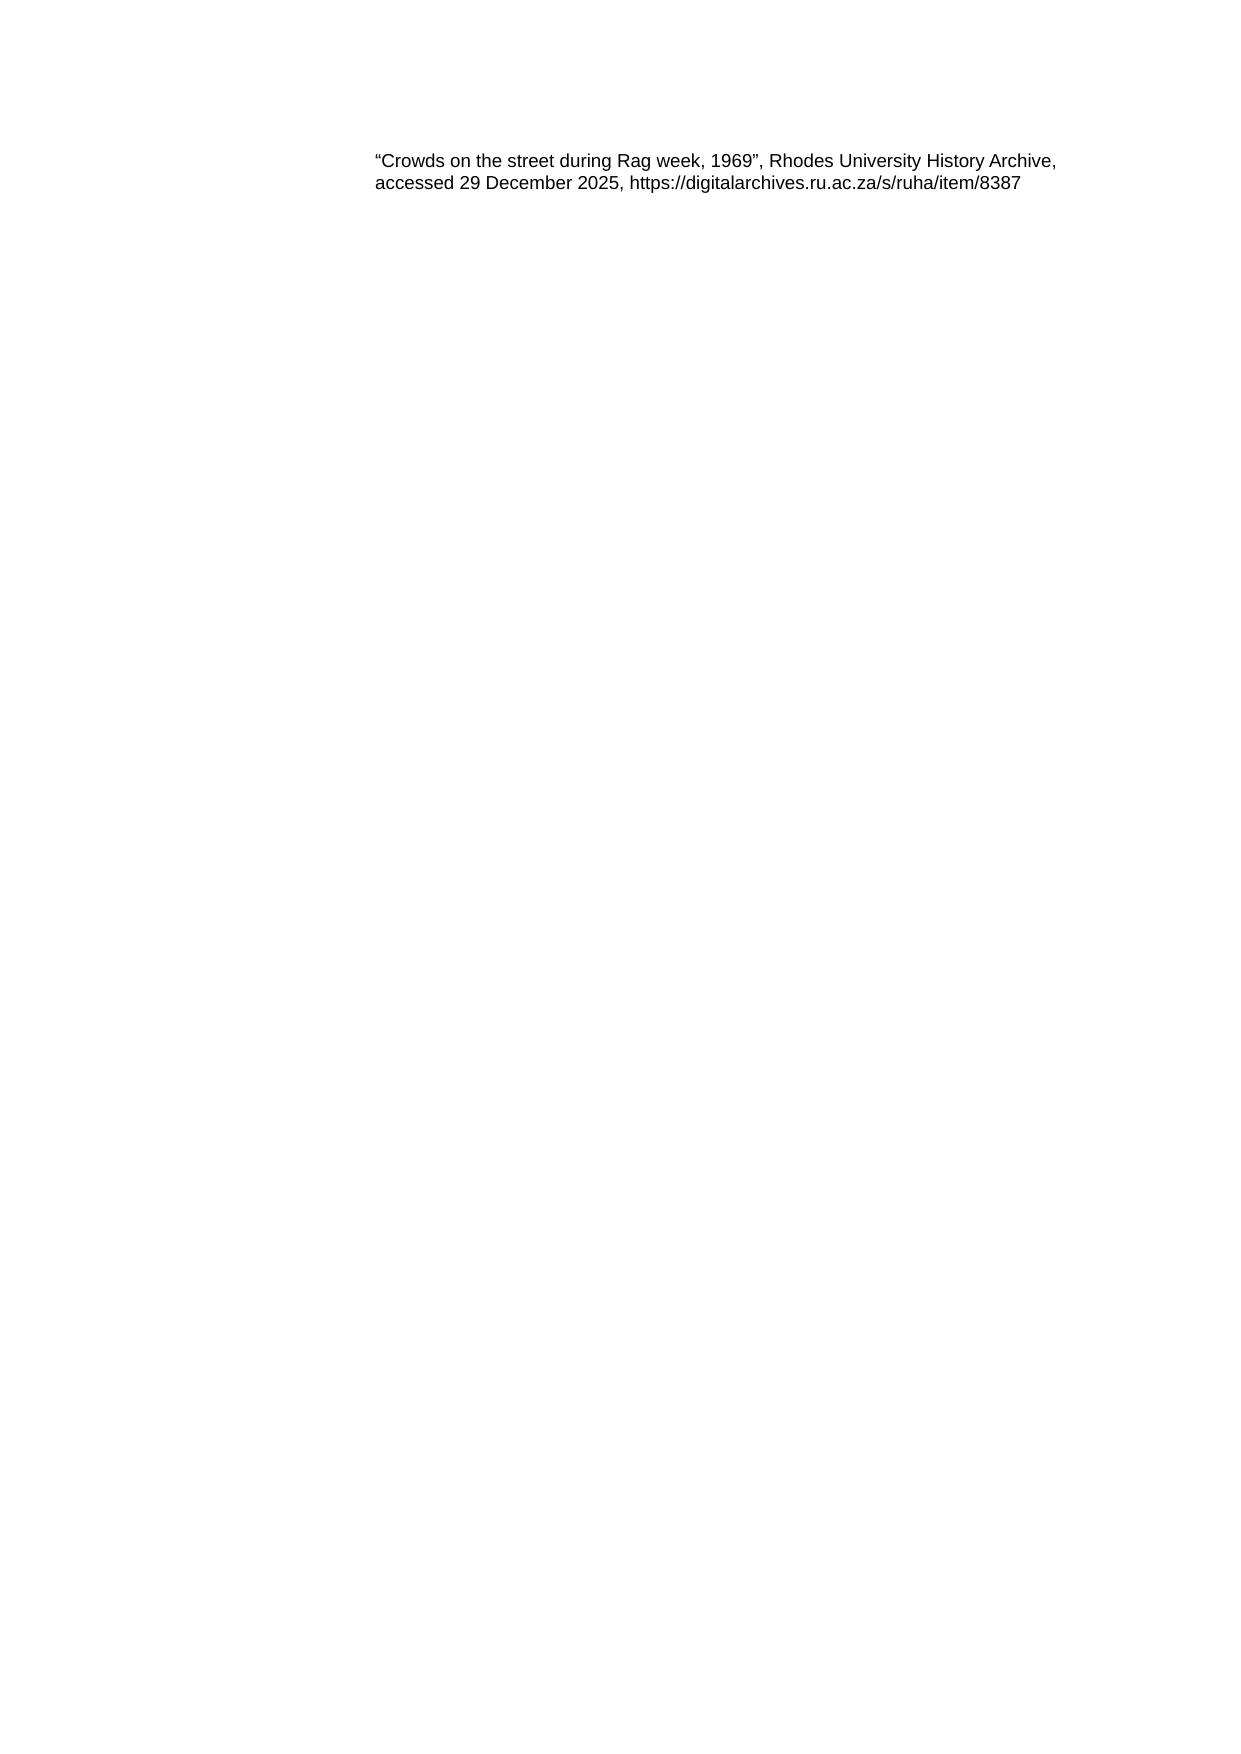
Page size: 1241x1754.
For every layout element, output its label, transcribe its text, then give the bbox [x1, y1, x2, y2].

text “Crowds on the street during Rag week, 1969”, Rhodes University History Archive, accessed 29 December 2025, https://digitalarchives.ru.ac.za/s/ruha/item/8387 [375, 150, 1090, 193]
